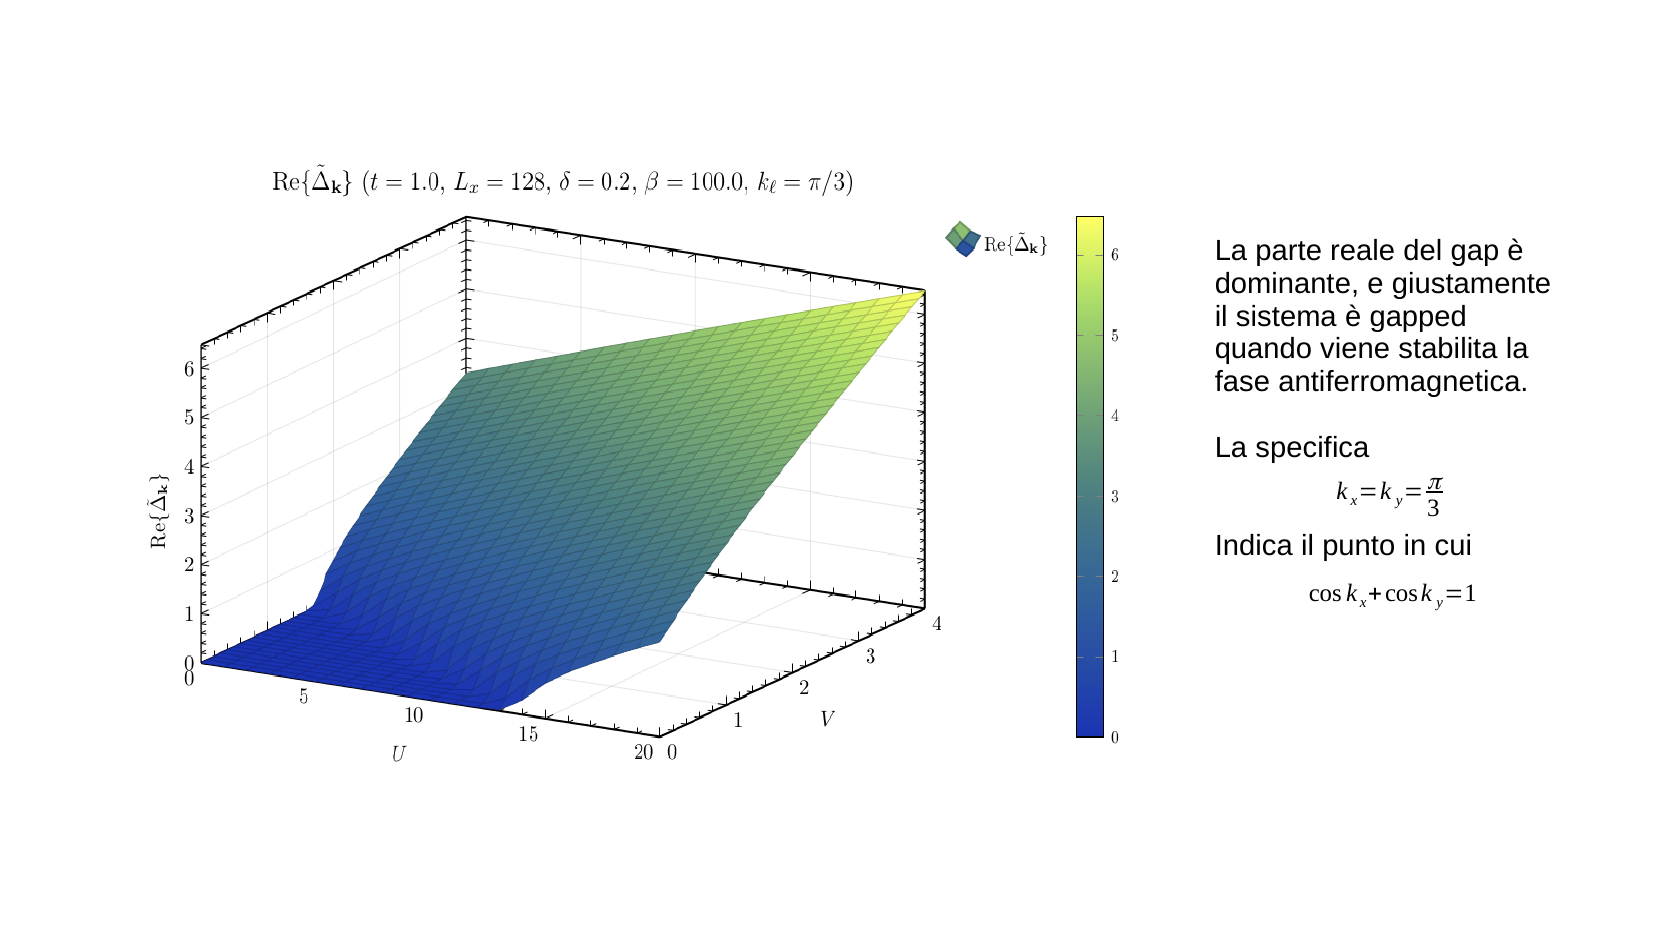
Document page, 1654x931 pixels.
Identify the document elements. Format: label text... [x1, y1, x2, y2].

text_box La parte reale del gap è dominante, e giustamente il sistema è gapped quando viene stabilita la fase antiferromagnetica. La specifica Indica il punto in cui [1200, 226, 1576, 713]
chart [1330, 475, 1451, 522]
chart [1302, 579, 1484, 612]
picture [131, 149, 1134, 778]
